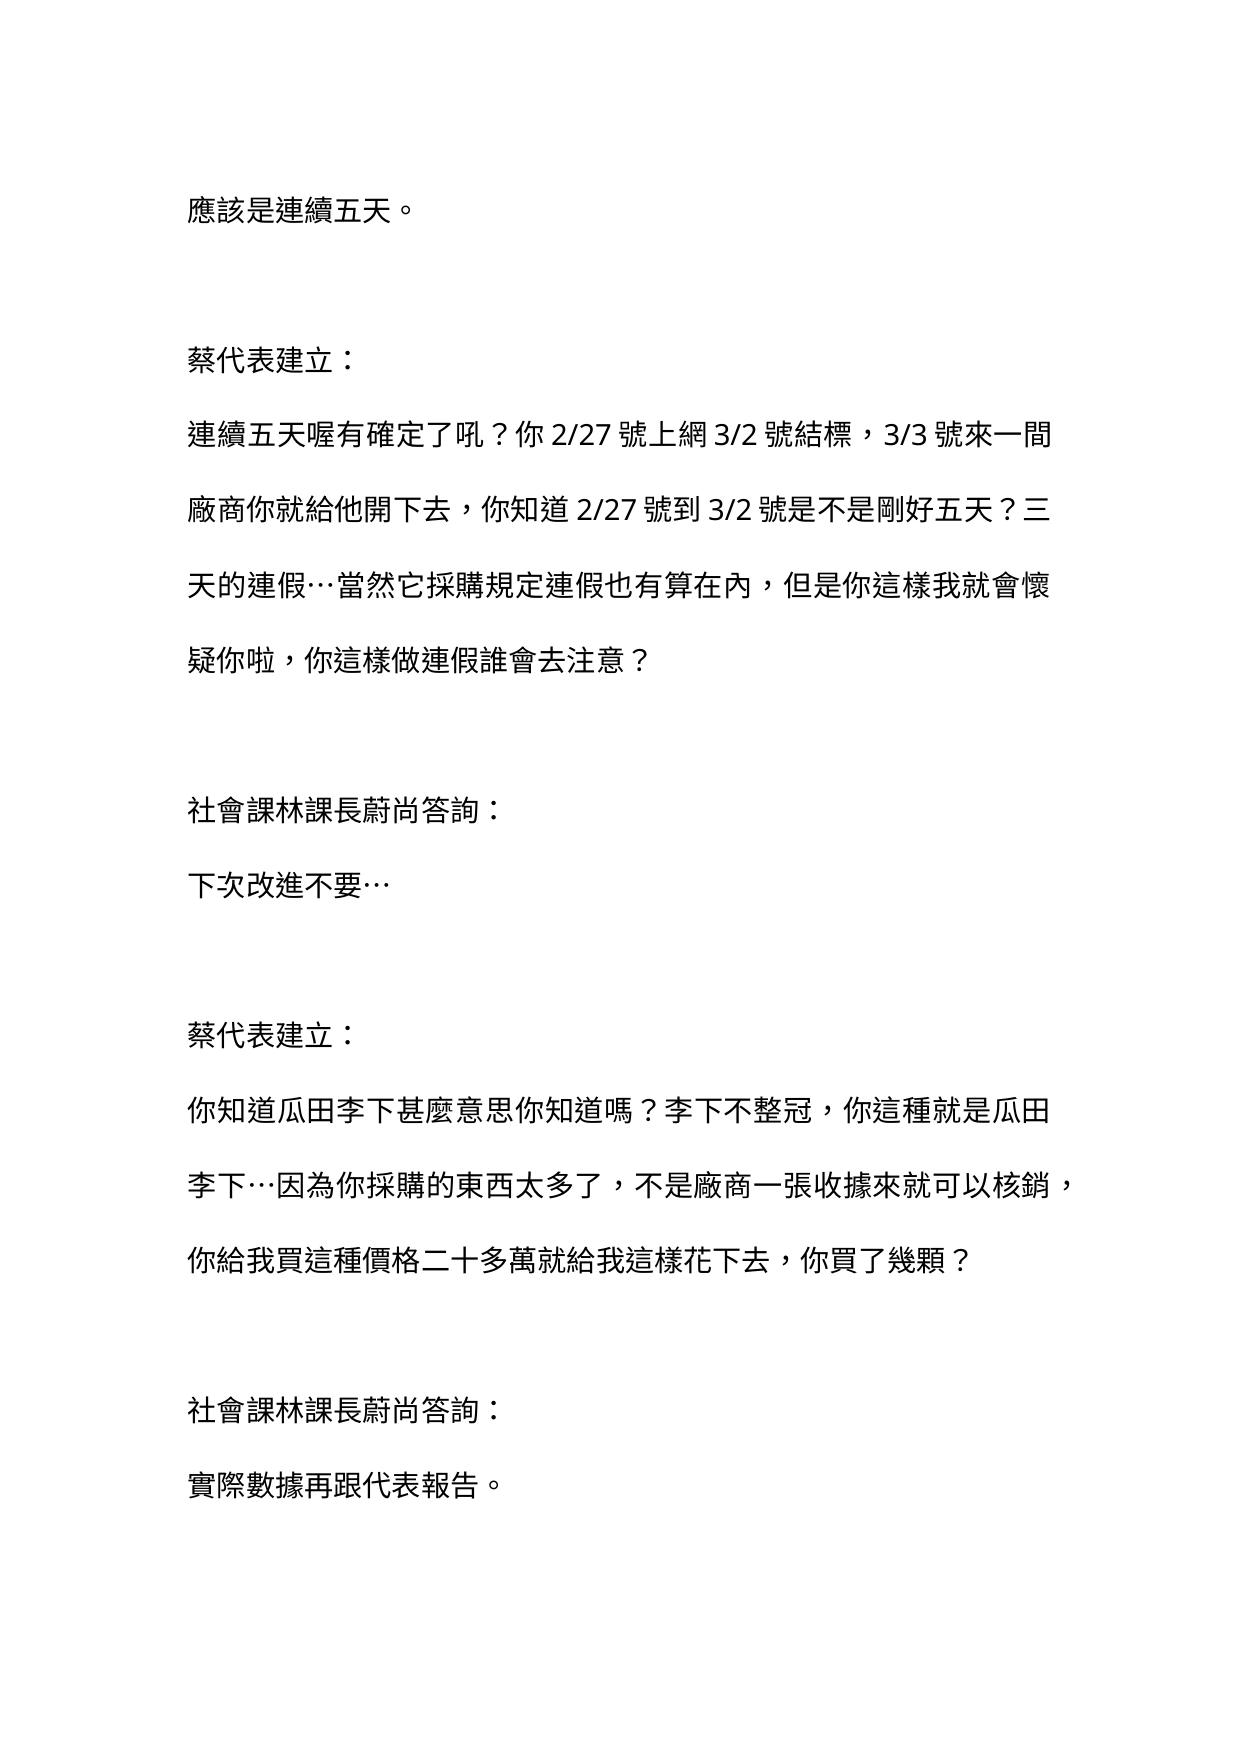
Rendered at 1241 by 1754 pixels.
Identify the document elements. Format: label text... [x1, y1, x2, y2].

text 蔡代表建立： [187, 989, 1053, 1064]
text 你知道瓜田李下甚麼意思你知道嗎？李下不整冠，你這種就是瓜田李下…因為你採購的東西太多了，不是廠商一張收據來就可以核銷，你給我買這種價格二十多萬就給我這樣花下去，你買了幾顆？ [187, 1064, 1053, 1289]
text 社會課林課長蔚尚答詢： [187, 1364, 1053, 1439]
text 連續五天喔有確定了吼？你2/27號上網3/2號結標，3/3號來一間廠商你就給他開下去，你知道2/27號到3/2號是不是剛好五天？三天的連假…當然它採購規定連假也有算在內，但是你這樣我就會懷疑你啦，你這樣做連假誰會去注意？ [187, 389, 1053, 689]
text 社會課林課長蔚尚答詢： [187, 764, 1053, 839]
text 下次改進不要… [187, 839, 1053, 914]
text 實際數據再跟代表報告。 [187, 1439, 1053, 1514]
text 應該是連續五天。 [187, 164, 1053, 239]
text 蔡代表建立： [187, 314, 1053, 389]
